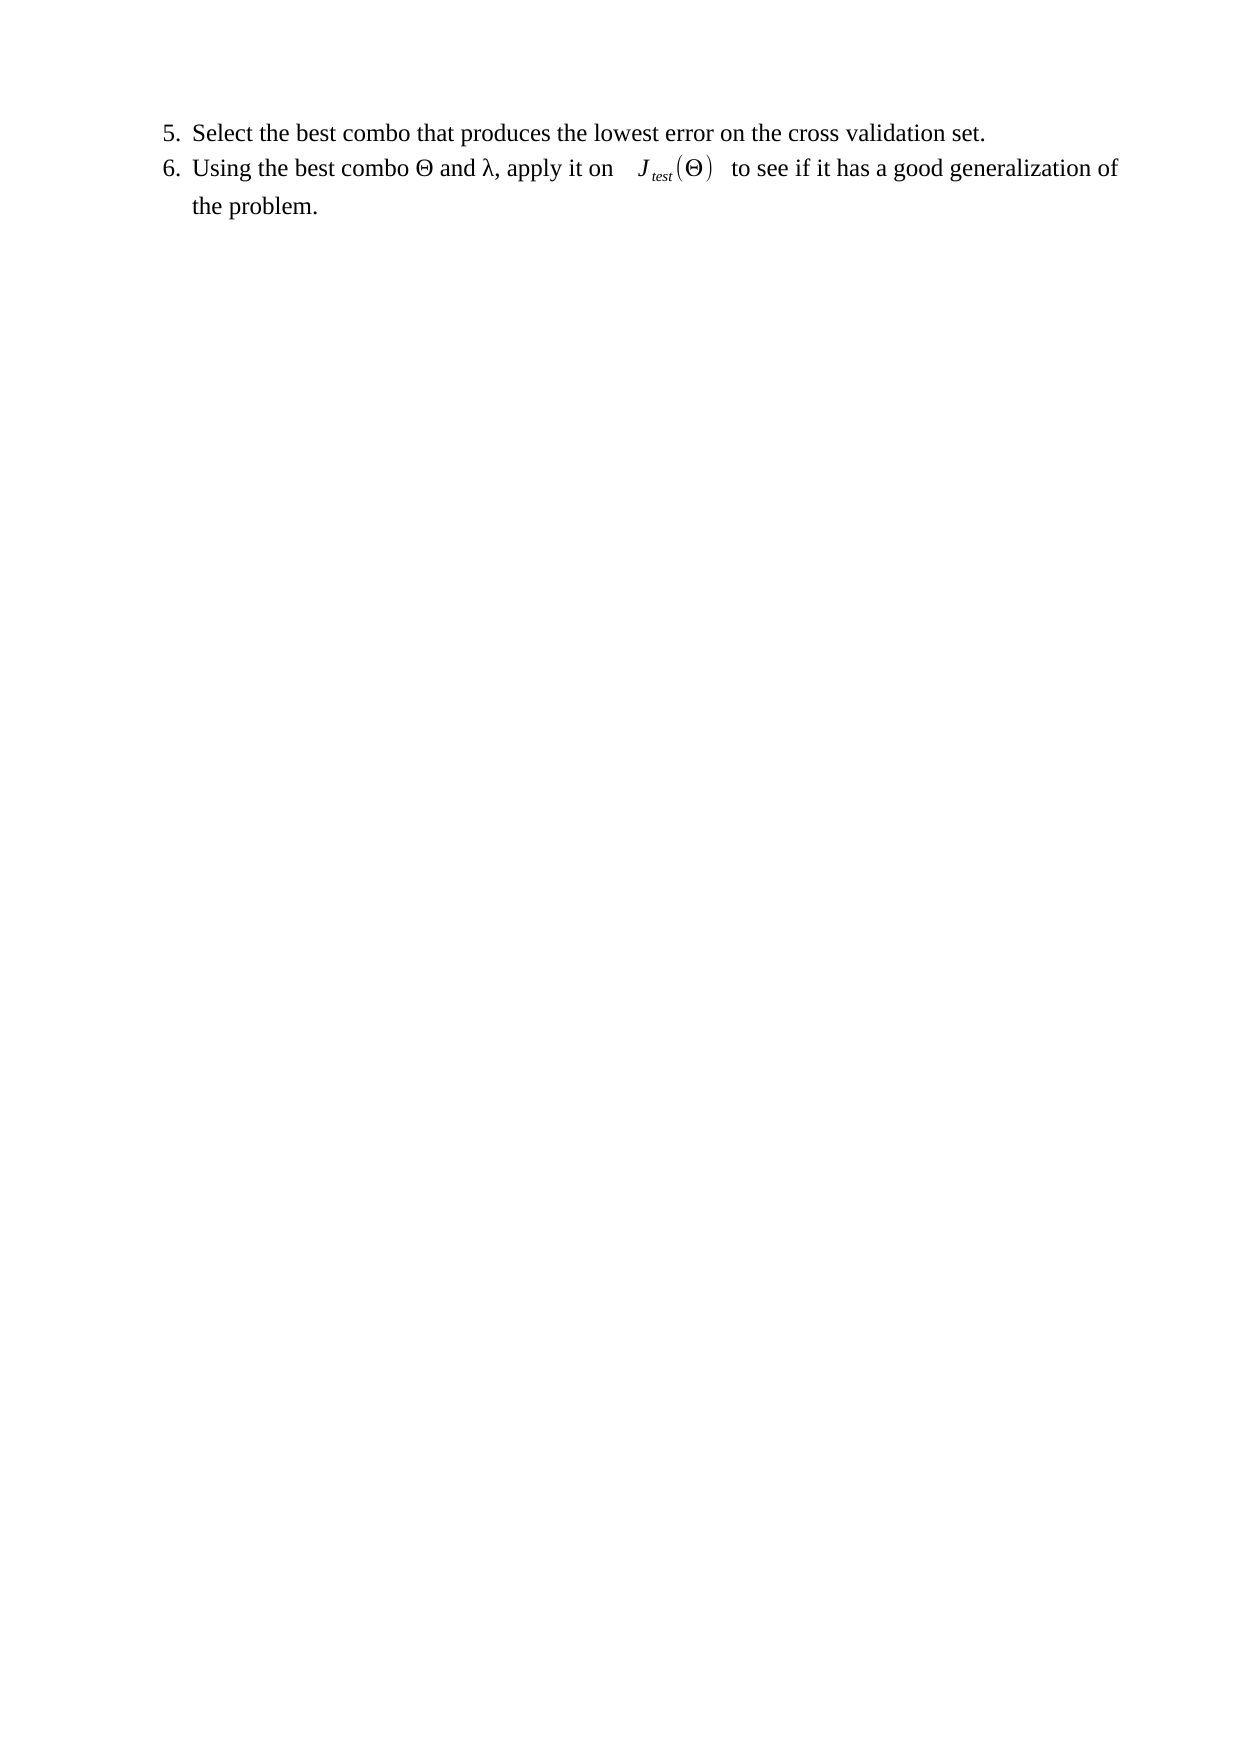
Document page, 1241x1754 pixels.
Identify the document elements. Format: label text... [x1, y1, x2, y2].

list Using the best combo Θ and λ, apply it on to see if it has a good generalization of the problem. [162, 153, 1122, 219]
list Select the best combo that produces the lowest error on the cross validation set. [162, 118, 1122, 147]
